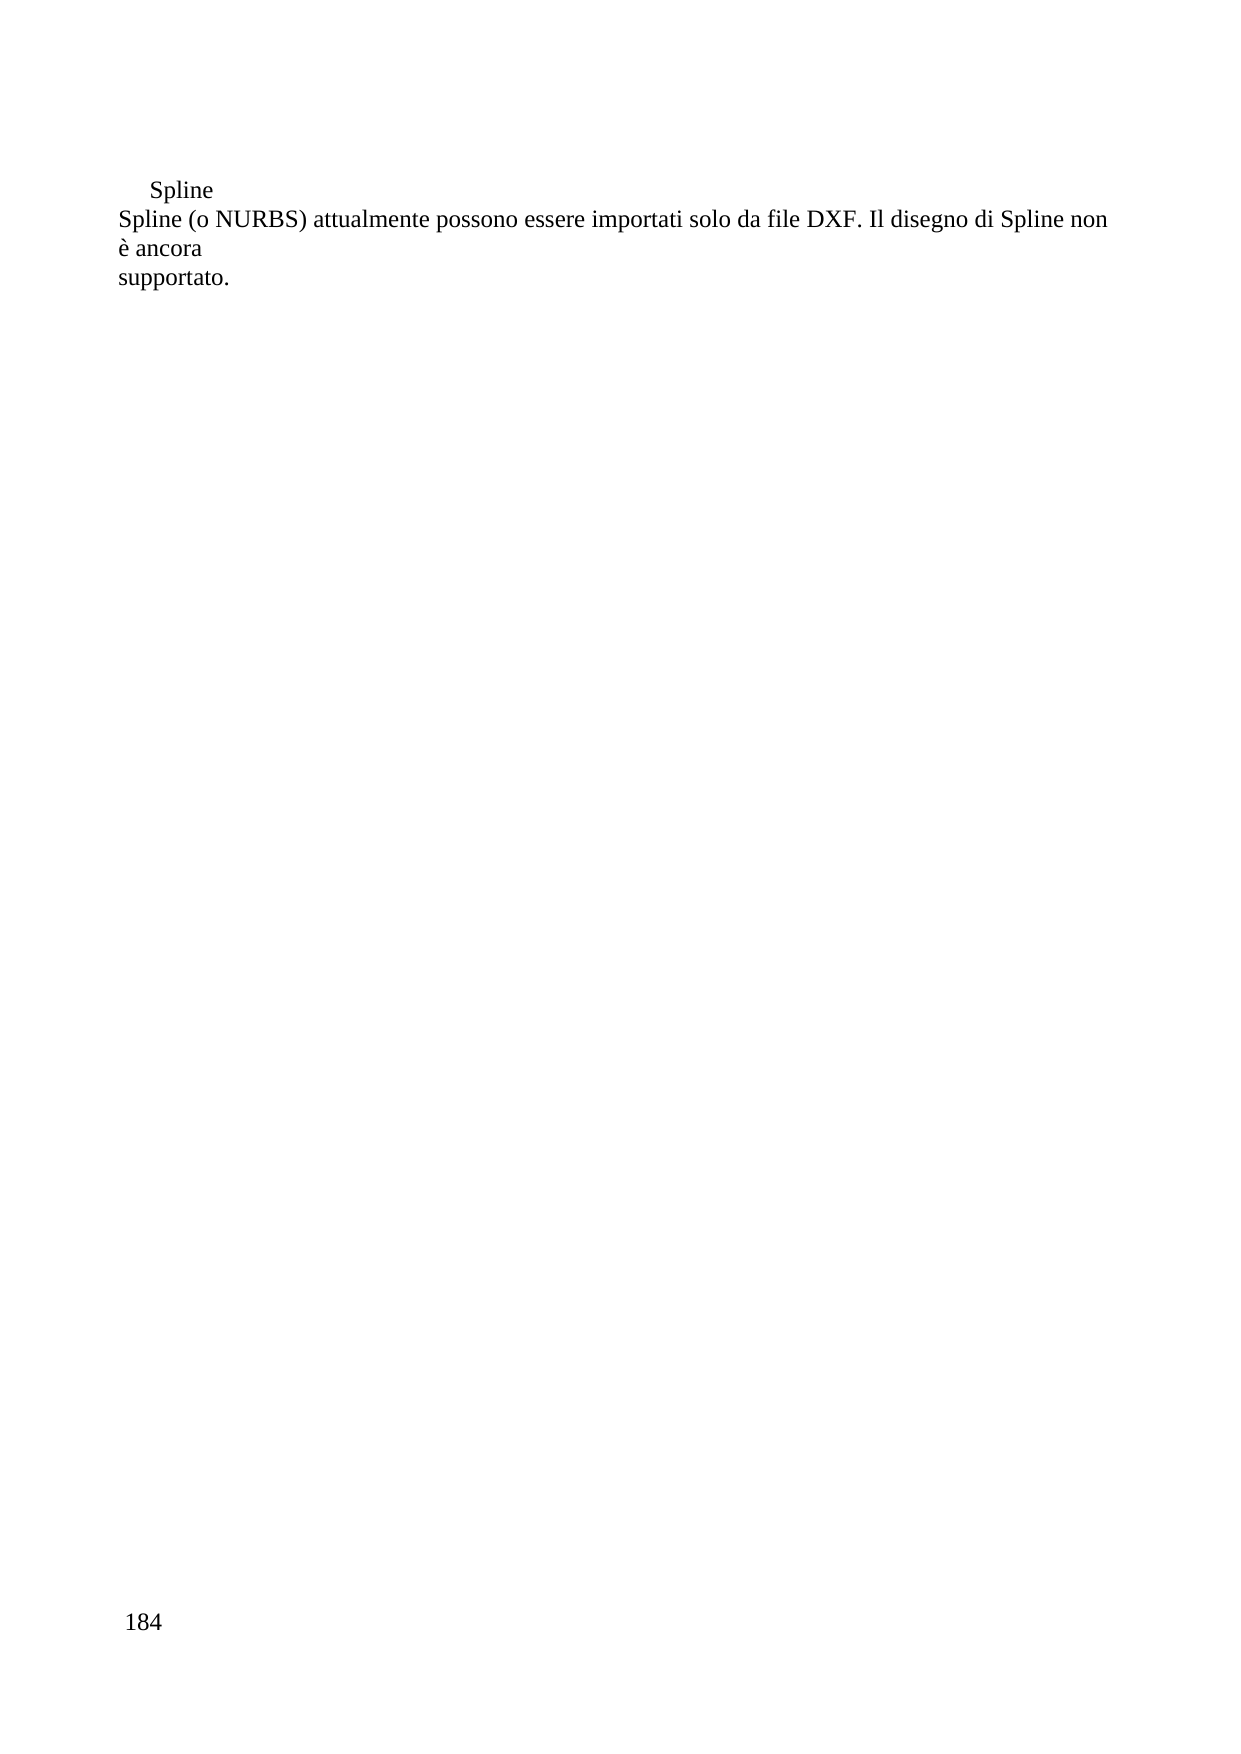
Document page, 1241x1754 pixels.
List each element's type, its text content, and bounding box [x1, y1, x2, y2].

text Spline (o NURBS) attualmente possono essere importati solo da file DXF. Il disegno di Spline non è ancora [118, 204, 1122, 262]
text supportato. [118, 262, 1122, 291]
text Spline [118, 176, 1122, 204]
